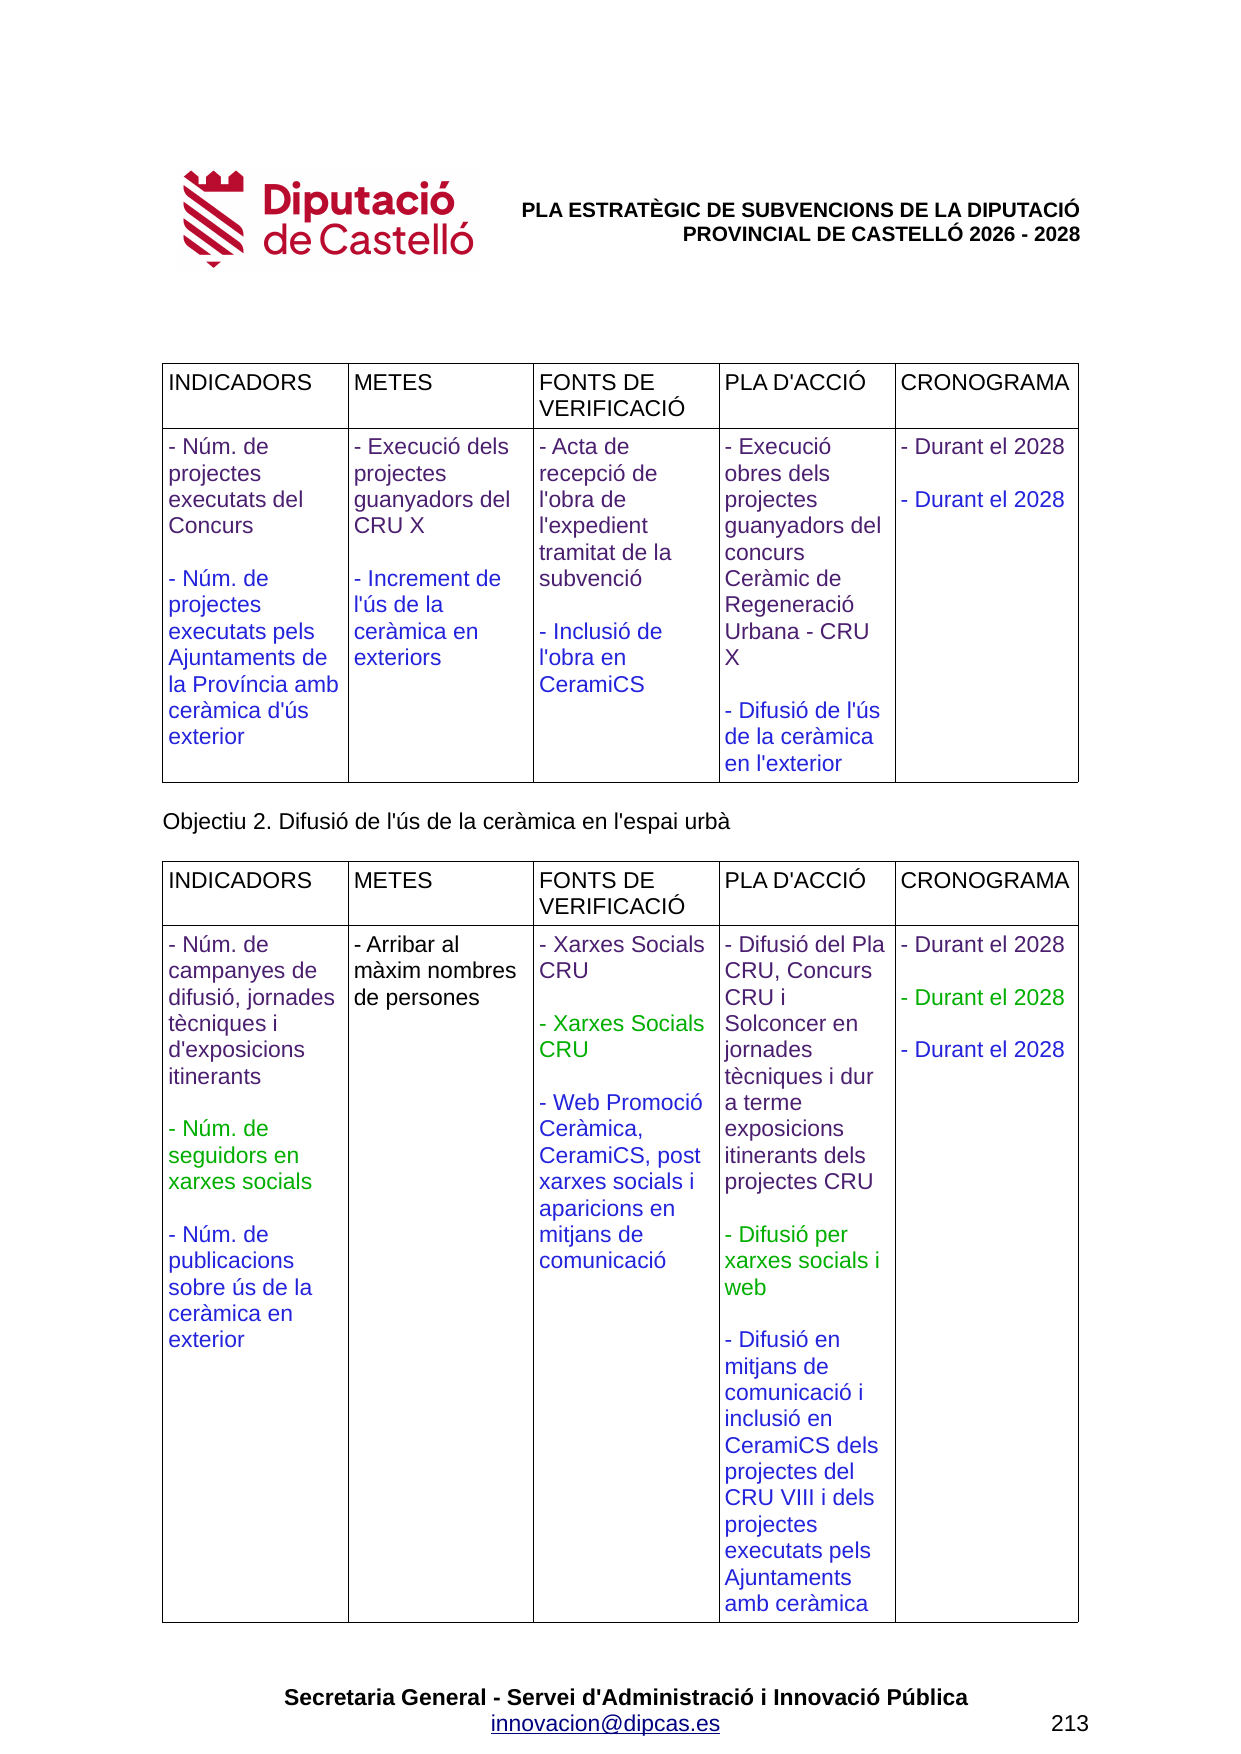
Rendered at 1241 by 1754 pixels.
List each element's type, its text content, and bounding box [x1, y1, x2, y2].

table_cell - Execució dels projectes guanyadors del CRU X - Increment de l'ús de la ceràmica en exteriors [349, 429, 533, 782]
text Objectiu 2. Difusió de l'ús de la ceràmica en l'espai urbà [162, 808, 1089, 834]
table_cell - Acta de recepció de l'obra de l'expedient tramitat de la subvenció - Inclusió de l'obra en CeramiCS [534, 429, 719, 782]
table_cell - Núm. de projectes executats del Concurs - Núm. de projectes executats pels Ajuntaments de la Província amb ceràmica d'ús exterior [163, 429, 348, 782]
table_header FONTS DE VERIFICACIÓ [534, 862, 719, 925]
table_header PLA D'ACCIÓ [720, 862, 895, 925]
table_header FONTS DE VERIFICACIÓ [534, 364, 719, 427]
table_header METES [349, 862, 533, 925]
table_header CRONOGRAMA [896, 862, 1078, 925]
table_header METES [349, 364, 533, 427]
table_cell - Execució obres dels projectes guanyadors del concurs Ceràmic de Regeneració Urbana - CRU X - Difusió de l'ús de la ceràmica en l'exterior [720, 429, 895, 782]
table_header PLA D'ACCIÓ [720, 364, 895, 427]
table_cell - Arribar al màxim nombres de persones [349, 926, 533, 1622]
picture [178, 167, 478, 272]
table_cell - Durant el 2028 - Durant el 2028 [896, 429, 1078, 782]
table_header CRONOGRAMA [896, 364, 1078, 427]
table_cell - Xarxes Socials CRU - Xarxes Socials CRU - Web Promoció Ceràmica, CeramiCS, post xarxes socials i aparicions en mitjans de comunicació [534, 926, 719, 1622]
table_header INDICADORS [163, 862, 348, 925]
table_header INDICADORS [163, 364, 348, 427]
table_cell - Durant el 2028 - Durant el 2028 - Durant el 2028 [896, 926, 1078, 1622]
table_cell - Núm. de campanyes de difusió, jornades tècniques i d'exposicions itinerants - Núm. de seguidors en xarxes socials - Núm. de publicacions sobre ús de la ceràmica en exterior [163, 926, 348, 1622]
table_cell - Difusió del Pla CRU, Concurs CRU i Solconcer en jornades tècniques i dur a terme exposicions itinerants dels projectes CRU - Difusió per xarxes socials i web - Difusió en mitjans de comunicació i inclusió en CeramiCS dels projectes del CRU VIII i dels projectes executats pels Ajuntaments amb ceràmica [720, 926, 895, 1622]
